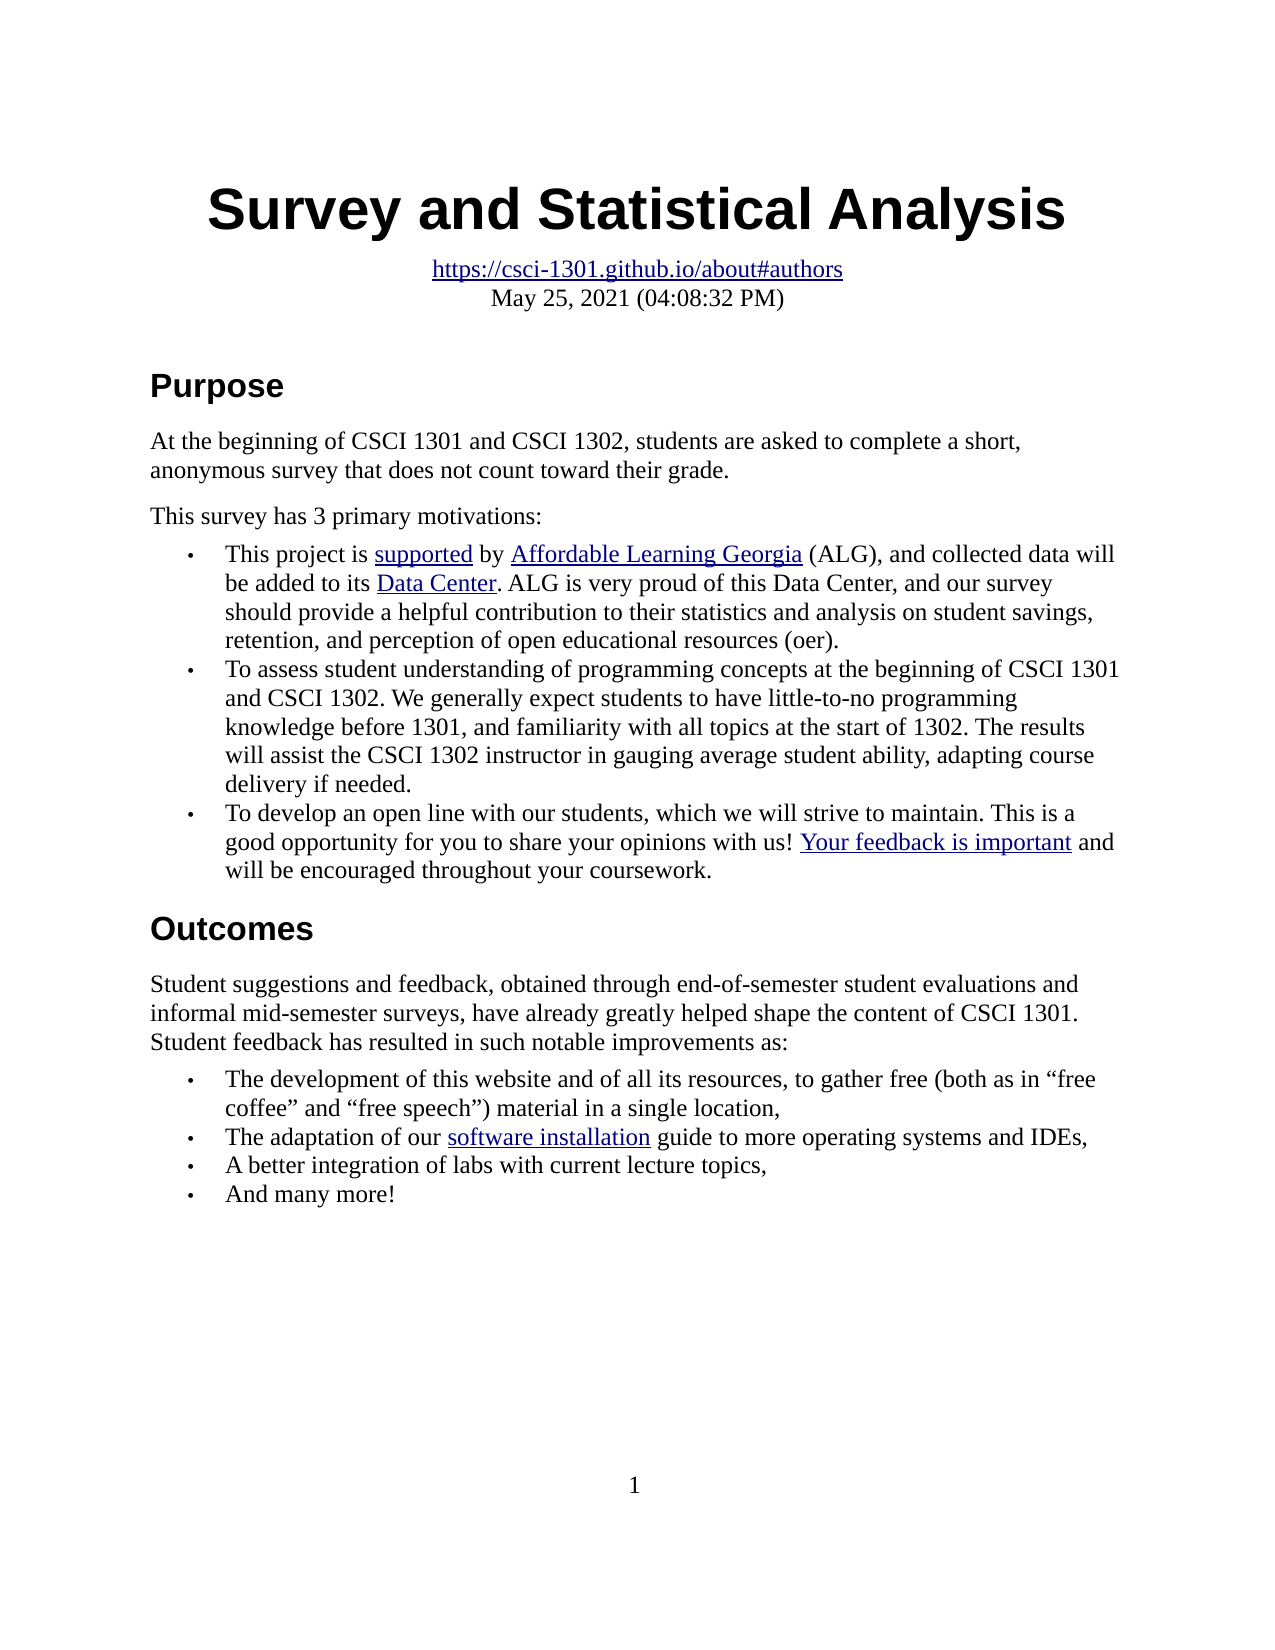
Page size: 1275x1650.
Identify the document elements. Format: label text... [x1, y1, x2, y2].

list The adaptation of our software installation guide to more operating systems and IDEs, [187, 1122, 1125, 1151]
list To assess student understanding of programming concepts at the beginning of CSCI 1301 and CSCI 1302. We generally expect students to have little-to-no programming knowledge before 1301, and familiarity with all topics at the start of 1302. The results will assist the CSCI 1302 instructor in gauging average student ability, adapting course delivery if needed. [187, 654, 1125, 798]
text https://csci-1301.github.io/about#authors [150, 254, 1125, 283]
title Survey and Statistical Analysis [150, 175, 1125, 242]
text At the beginning of CSCI 1301 and CSCI 1302, students are asked to complete a short, anonymous survey that does not count toward their grade. [150, 426, 1125, 483]
subtitle Purpose [150, 366, 1125, 404]
list And many more! [187, 1179, 1125, 1208]
subtitle Outcomes [150, 909, 1125, 948]
list The development of this website and of all its resources, to gather free (both as in “free coffee” and “free speech”) material in a single location, [187, 1064, 1125, 1122]
text This survey has 3 primary motivations: [150, 501, 1125, 530]
list To develop an open line with our students, which we will strive to maintain. This is a good opportunity for you to share your opinions with us! Your feedback is important and will be encouraged throughout your coursework. [187, 798, 1125, 884]
text Student suggestions and feedback, obtained through end-of-semester student evaluations and informal mid-semester surveys, have already greatly helped shape the content of CSCI 1301. Student feedback has resulted in such notable improvements as: [150, 969, 1125, 1055]
list A better integration of labs with current lecture topics, [187, 1151, 1125, 1179]
list This project is supported by Affordable Learning Georgia (ALG), and collected data will be added to its Data Center. ALG is very proud of this Data Center, and our survey should provide a helpful contribution to their statistics and analysis on student savings, retention, and perception of open educational resources (oer). [187, 539, 1125, 654]
text May 25, 2021 (04:08:32 PM) [150, 283, 1125, 312]
